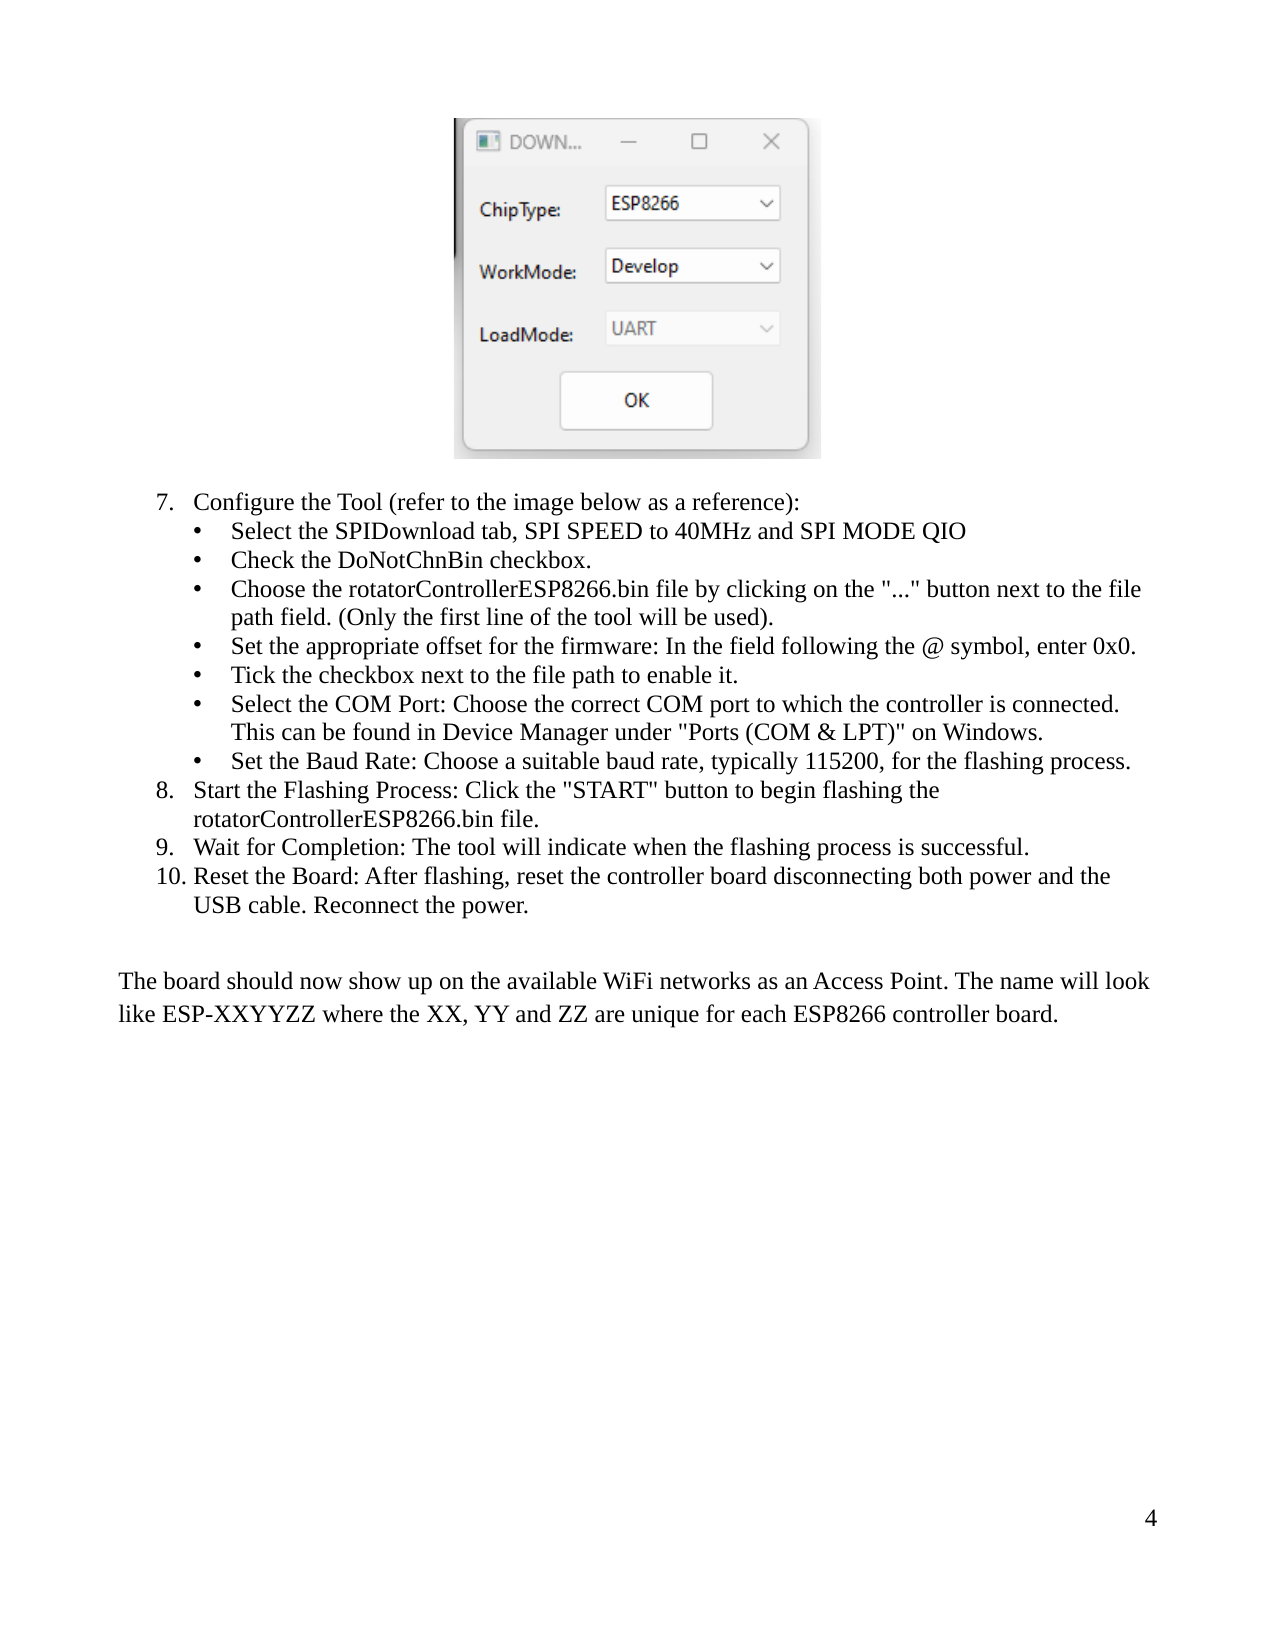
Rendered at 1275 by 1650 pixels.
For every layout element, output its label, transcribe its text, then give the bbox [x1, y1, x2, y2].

text The board should now show up on the available WiFi networks as an Access Point. The name will look like ESP-XXYYZZ where the XX, YY and ZZ are unique for each ESP8266 controller board. [118, 966, 1157, 1028]
list Set the Baud Rate: Choose a suitable baud rate, typically 115200, for the flashing process. [193, 746, 1157, 775]
list Reset the Board: After flashing, reset the controller board disconnecting both power and the USB cable. Reconnect the power. [156, 861, 1157, 919]
list Select the COM Port: Choose the correct COM port to which the controller is connected. This can be found in Device Manager under "Ports (COM & LPT)" on Windows. [193, 689, 1157, 746]
list Tick the checkbox next to the file path to enable it. [193, 660, 1157, 689]
list Set the appropriate offset for the firmware: In the field following the @ symbol, enter 0x0. [193, 631, 1157, 660]
list Select the SPIDownload tab, SPI SPEED to 40MHz and SPI MODE QIO [193, 516, 1157, 545]
list Configure the Tool (refer to the image below as a reference): [156, 487, 1157, 516]
list Check the DoNotChnBin checkbox. [193, 545, 1157, 574]
list Start the Flashing Process: Click the "START" button to begin flashing the rotatorControllerESP8266.bin file. [156, 775, 1157, 832]
picture [453, 118, 822, 459]
list Wait for Completion: The tool will indicate when the flashing process is successful. [156, 832, 1157, 861]
list Choose the rotatorControllerESP8266.bin file by clicking on the "..." button next to the file path field. (Only the first line of the tool will be used). [193, 574, 1157, 631]
